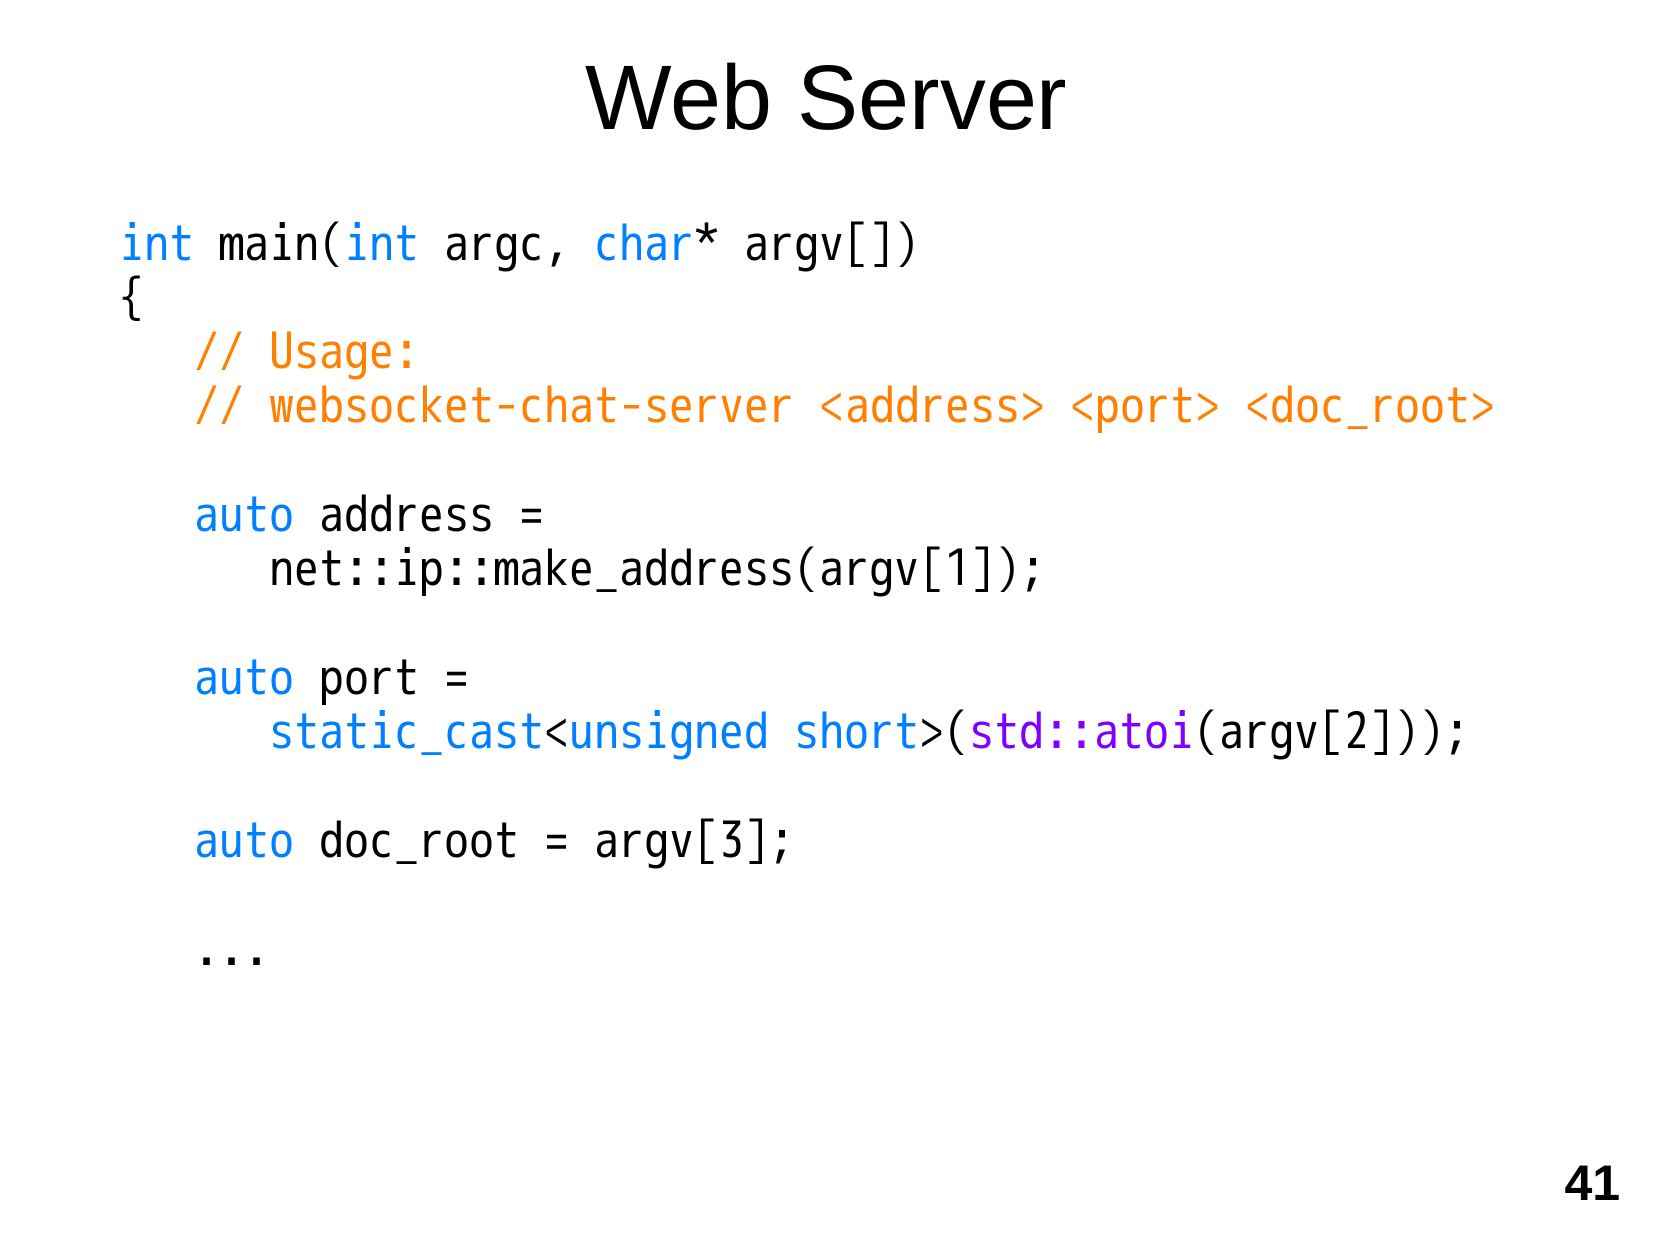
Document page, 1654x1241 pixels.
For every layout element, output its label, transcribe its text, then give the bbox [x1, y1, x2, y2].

title Web Server [82, 15, 1571, 181]
text_box int main(int argc, char* argv[]) { // Usage: // websocket-chat-server <address> <port> <doc_root> auto address = net::ip::make_address(argv[1]); auto port = static_cast<unsigned short>(std::atoi(argv[2])); auto doc_root = argv[3]; ... [104, 210, 1575, 985]
